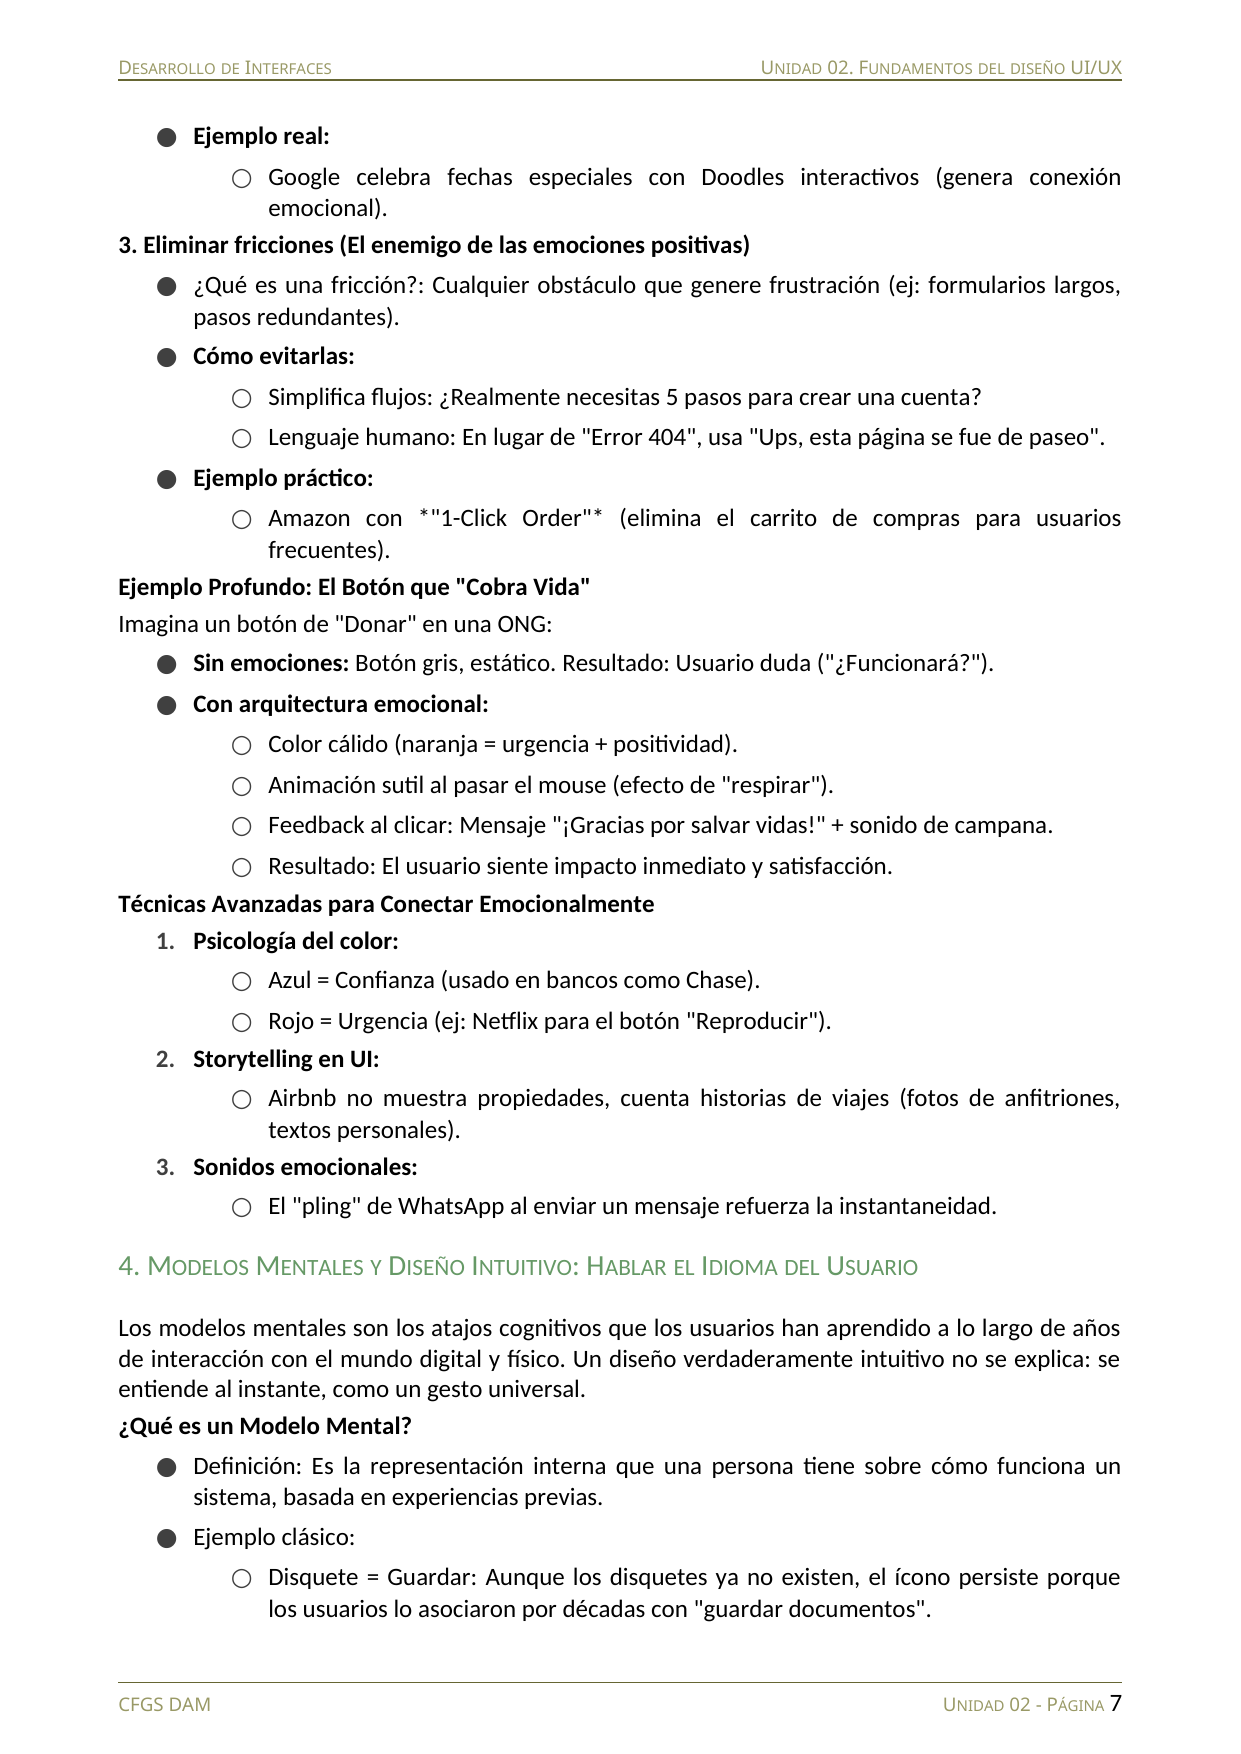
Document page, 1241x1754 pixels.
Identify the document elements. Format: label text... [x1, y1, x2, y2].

list Resultado: El usuario siente impacto inmediato y satisfacción. [231, 847, 1122, 881]
list Rojo = Urgencia (ej: Netflix para el botón "Reproducir"). [231, 1002, 1122, 1036]
text Imagina un botón de "Donar" en una ONG: [118, 608, 1122, 638]
list Ejemplo práctico: [156, 459, 1122, 493]
text 3. Eliminar fricciones (El enemigo de las emociones positivas) [118, 229, 1122, 260]
list Psicología del color: [156, 925, 1122, 955]
list Sonidos emocionales: [156, 1151, 1122, 1181]
list Airbnb no muestra propiedades, cuenta historias de viajes (fotos de anfitriones, textos personales). [231, 1080, 1122, 1144]
list ¿Qué es una fricción?: Cualquier obstáculo que genere frustración (ej: formularios largos, pasos redundantes). [156, 267, 1122, 331]
list Azul = Confianza (usado en bancos como Chase). [231, 962, 1122, 996]
list Con arquitectura emocional: [156, 685, 1122, 719]
list Ejemplo clásico: [156, 1518, 1122, 1552]
text Ejemplo Profundo: El Botón que "Cobra Vida" [118, 571, 1122, 601]
list Lenguaje humano: En lugar de "Error 404", usa "Ups, esta página se fue de paseo". [231, 419, 1122, 453]
list Cómo evitarlas: [156, 338, 1122, 372]
list Disquete = Guardar: Aunque los disquetes ya no existen, el ícono persiste porque los usuarios lo asociaron por décadas con "guardar documentos". [231, 1559, 1122, 1623]
list Ejemplo real: [156, 118, 1122, 152]
list Sin emociones: Botón gris, estático. Resultado: Usuario duda ("¿Funcionará?"). [156, 645, 1122, 679]
list Color cálido (naranja = urgencia + positividad). [231, 726, 1122, 760]
text Los modelos mentales son los atajos cognitivos que los usuarios han aprendido a lo largo de años de interacción con el mundo digital y físico. Un diseño verdaderamente intuitivo no se explica: se entiende al instante, como un gesto universal. [118, 1312, 1122, 1404]
list Amazon con *"1-Click Order"* (elimina el carrito de compras para usuarios frecuentes). [231, 500, 1122, 564]
subtitle 4. Modelos Mentales y Diseño Intuitivo: Hablar el Idioma del Usuario [118, 1247, 1122, 1282]
list Animación sutil al pasar el mouse (efecto de "respirar"). [231, 766, 1122, 800]
list Simplifica flujos: ¿Realmente necesitas 5 pasos para crear una cuenta? [231, 378, 1122, 412]
list Storytelling en UI: [156, 1043, 1122, 1073]
list Feedback al clicar: Mensaje "¡Gracias por salvar vidas!" + sonido de campana. [231, 807, 1122, 841]
list Definición: Es la representación interna que una persona tiene sobre cómo funciona un sistema, basada en experiencias previas. [156, 1447, 1122, 1512]
list El "pling" de WhatsApp al enviar un mensaje refuerza la instantaneidad. [231, 1188, 1122, 1222]
text Técnicas Avanzadas para Conectar Emocionalmente [118, 888, 1122, 918]
list Google celebra fechas especiales con Doodles interactivos (genera conexión emocional). [231, 158, 1122, 223]
text ¿Qué es un Modelo Mental? [118, 1410, 1122, 1441]
